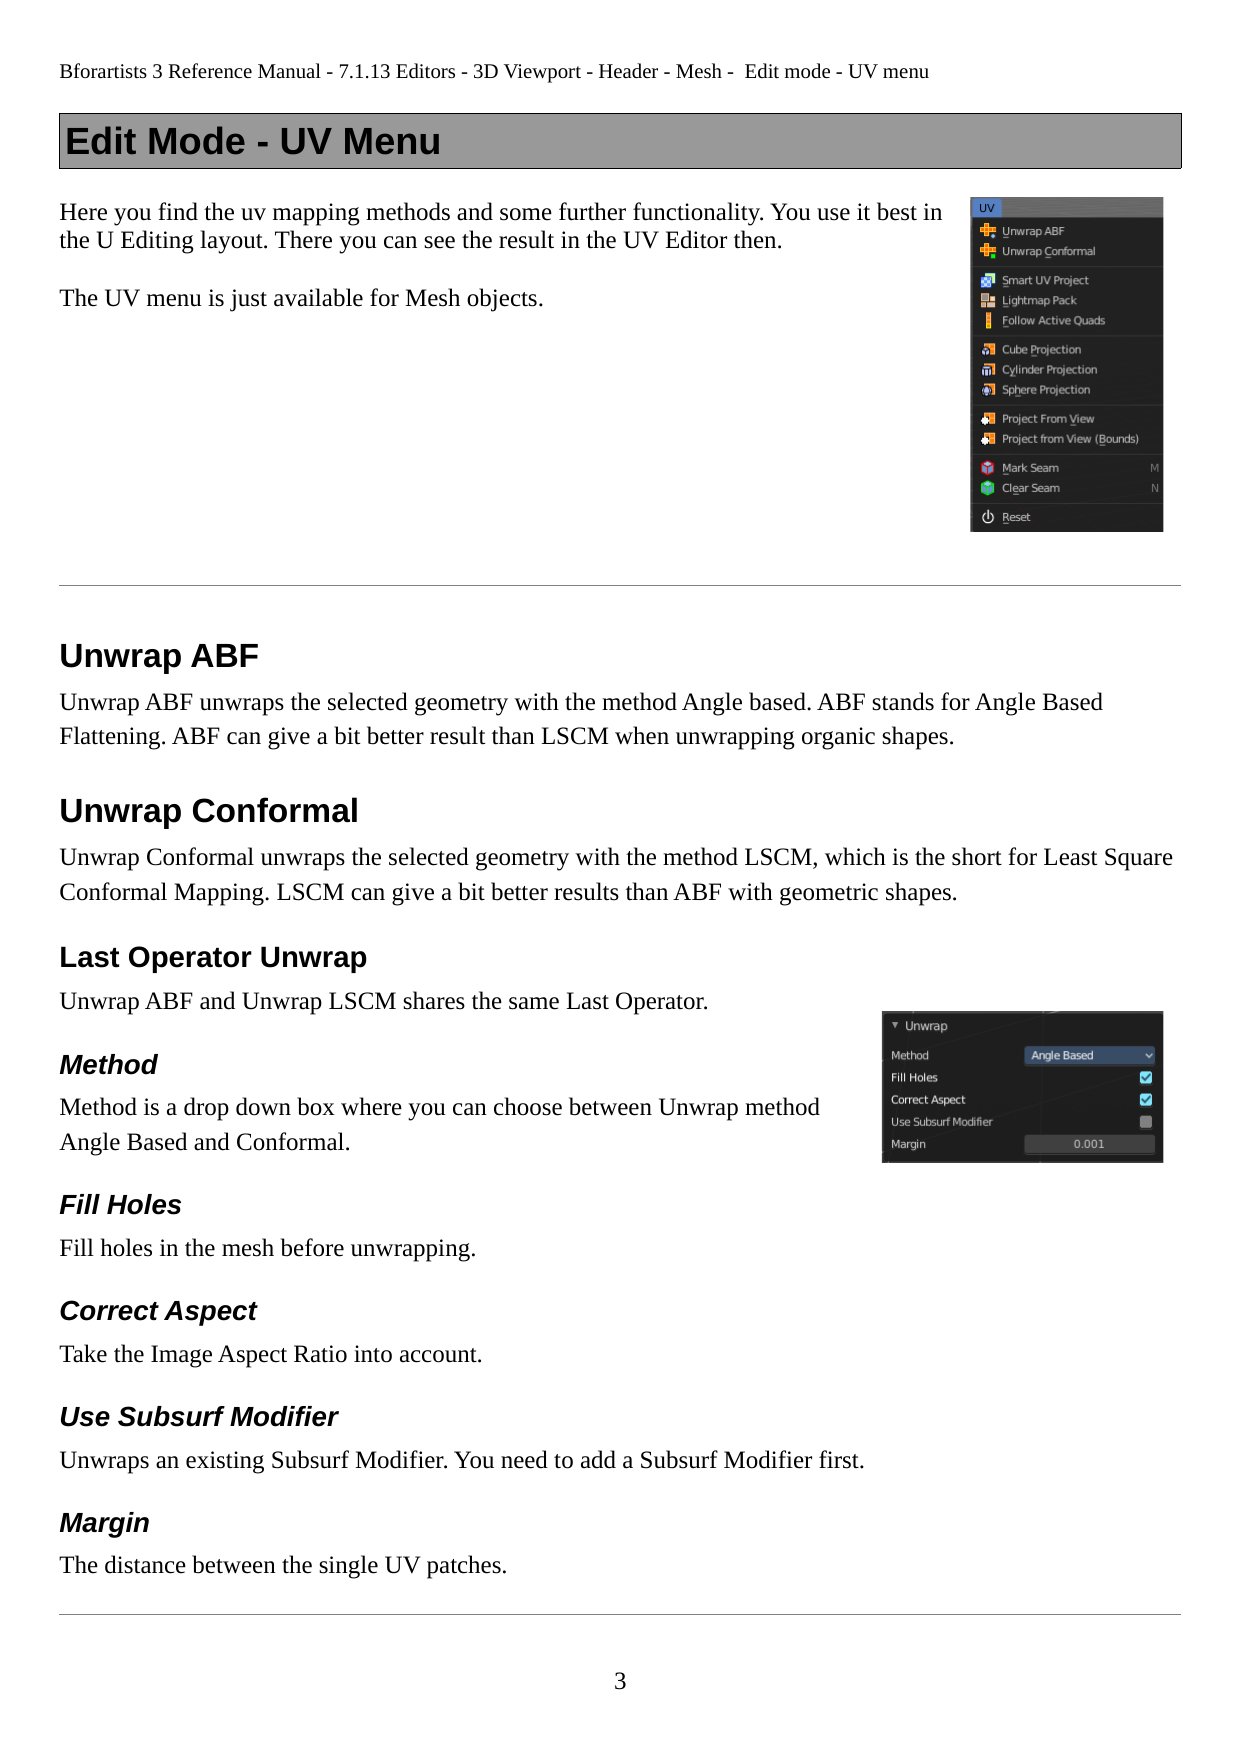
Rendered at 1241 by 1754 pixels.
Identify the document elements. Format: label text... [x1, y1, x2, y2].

text Fill holes in the mesh before unwrapping. [59, 1233, 1181, 1262]
text Take the Image Aspect Ratio into account. [59, 1339, 1181, 1367]
text Method is a drop down box where you can choose between Unwrap method Angle Based and Conformal. [59, 1092, 881, 1156]
table_header Edit Mode - UV Menu [60, 114, 1181, 168]
picture [881, 1011, 1164, 1163]
subtitle [1164, 1048, 1181, 1080]
text Here you find the uv mapping methods and some further functionality. You use it best in the U Editing layout. There you can see the result in the UV Editor then. [59, 197, 970, 254]
text The UV menu is just available for Mesh objects. [59, 283, 970, 312]
text Unwrap Conformal unwraps the selected geometry with the method LSCM, which is the short for Least Square Conformal Mapping. LSCM can give a bit better results than ABF with geometric shapes. [59, 842, 1181, 905]
subtitle Fill Holes [59, 1188, 1181, 1220]
text Unwrap ABF unwraps the selected geometry with the method Angle based. ABF stands for Angle Based Flattening. ABF can give a bit better result than LSCM when unwrapping organic shapes. [59, 687, 1181, 750]
subtitle Method [59, 1048, 881, 1080]
text Unwrap ABF and Unwrap LSCM shares the same Last Operator. [59, 986, 1181, 1015]
subtitle Margin [59, 1506, 1181, 1538]
subtitle Last Operator Unwrap [59, 940, 1181, 974]
subtitle Unwrap Conformal [59, 791, 1181, 829]
text The distance between the single UV patches. [59, 1551, 1181, 1579]
subtitle Correct Aspect [59, 1294, 1181, 1326]
subtitle Unwrap ABF [59, 635, 1181, 674]
subtitle Use Subsurf Modifier [59, 1400, 1181, 1432]
picture [970, 197, 1164, 532]
text Unwraps an existing Subsurf Modifier. You need to add a Subsurf Modifier first. [59, 1445, 1181, 1473]
